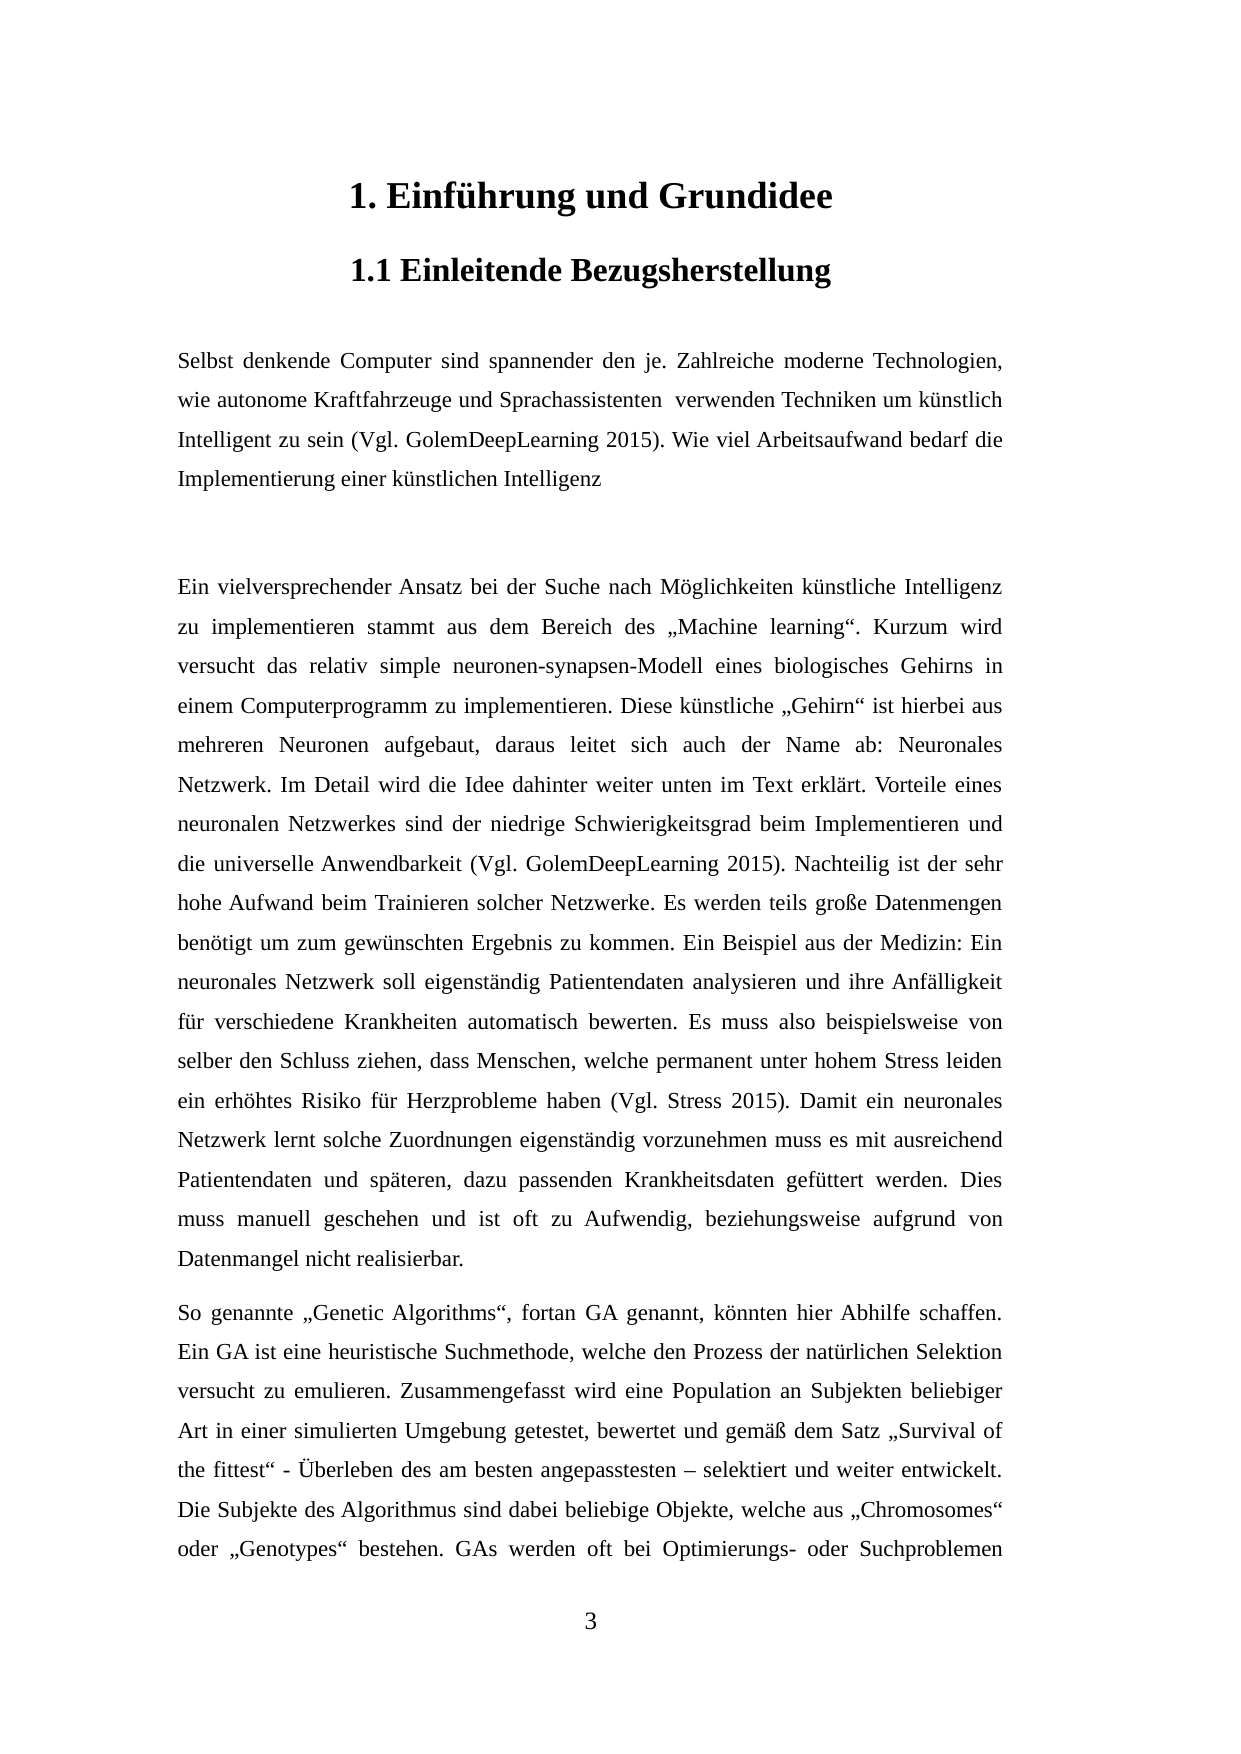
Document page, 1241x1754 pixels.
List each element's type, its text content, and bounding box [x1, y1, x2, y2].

text So genannte „Genetic Algorithms“, fortan GA genannt, könnten hier Abhilfe schaffen. Ein GA ist eine heuristische Suchmethode, welche den Prozess der natürlichen Selektion versucht zu emulieren. Zusammengefasst wird eine Population an Subjekten beliebiger Art in einer simulierten Umgebung getestet, bewertet und gemäß dem Satz „Survival of the fittest“ - Überleben des am besten angepasstesten – selektiert und weiter entwickelt. Die Subjekte des Algorithmus sind dabei beliebige Objekte, welche aus „Chromosomes“ oder „Genotypes“ bestehen. GAs werden oft bei Optimierungs- oder Suchproblemen [177, 1299, 1004, 1562]
text Ein vielversprechender Ansatz bei der Suche nach Möglichkeiten künstliche Intelligenz zu implementieren stammt aus dem Bereich des „Machine learning“. Kurzum wird versucht das relativ simple neuronen-synapsen-Modell eines biologisches Gehirns in einem Computerprogramm zu implementieren. Diese künstliche „Gehirn“ ist hierbei aus mehreren Neuronen aufgebaut, daraus leitet sich auch der Name ab: Neuronales Netzwerk. Im Detail wird die Idee dahinter weiter unten im Text erklärt. Vorteile eines neuronalen Netzwerkes sind der niedrige Schwierigkeitsgrad beim Implementieren und die universelle Anwendbarkeit (Vgl. GolemDeepLearning 2015). Nachteilig ist der sehr hohe Aufwand beim Trainieren solcher Netzwerke. Es werden teils große Datenmengen benötigt um zum gewünschten Ergebnis zu kommen. Ein Beispiel aus der Medizin: Ein neuronales Netzwerk soll eigenständig Patientendaten analysieren und ihre Anfälligkeit für verschiedene Krankheiten automatisch bewerten. Es muss also beispielsweise von selber den Schluss ziehen, dass Menschen, welche permanent unter hohem Stress leiden ein erhöhtes Risiko für Herzprobleme haben (Vgl. Stress 2015). Damit ein neuronales Netzwerk lernt solche Zuordnungen eigenständig vorzunehmen muss es mit ausreichend Patientendaten und späteren, dazu passenden Krankheitsdaten gefüttert werden. Dies muss manuell geschehen und ist oft zu Aufwendig, beziehungsweise aufgrund von Datenmangel nicht realisierbar. [177, 573, 1004, 1271]
text Selbst denkende Computer sind spannender den je. Zahlreiche moderne Technologien, wie autonome Kraftfahrzeuge und Sprachassistenten verwenden Techniken um künstlich Intelligent zu sein (Vgl. GolemDeepLearning 2015). Wie viel Arbeitsaufwand bedarf die Implementierung einer künstlichen Intelligenz [177, 347, 1004, 492]
subtitle 1. Einführung und Grundidee [177, 173, 1004, 216]
subtitle 1.1 Einleitende Bezugsherstellung [177, 249, 1004, 288]
